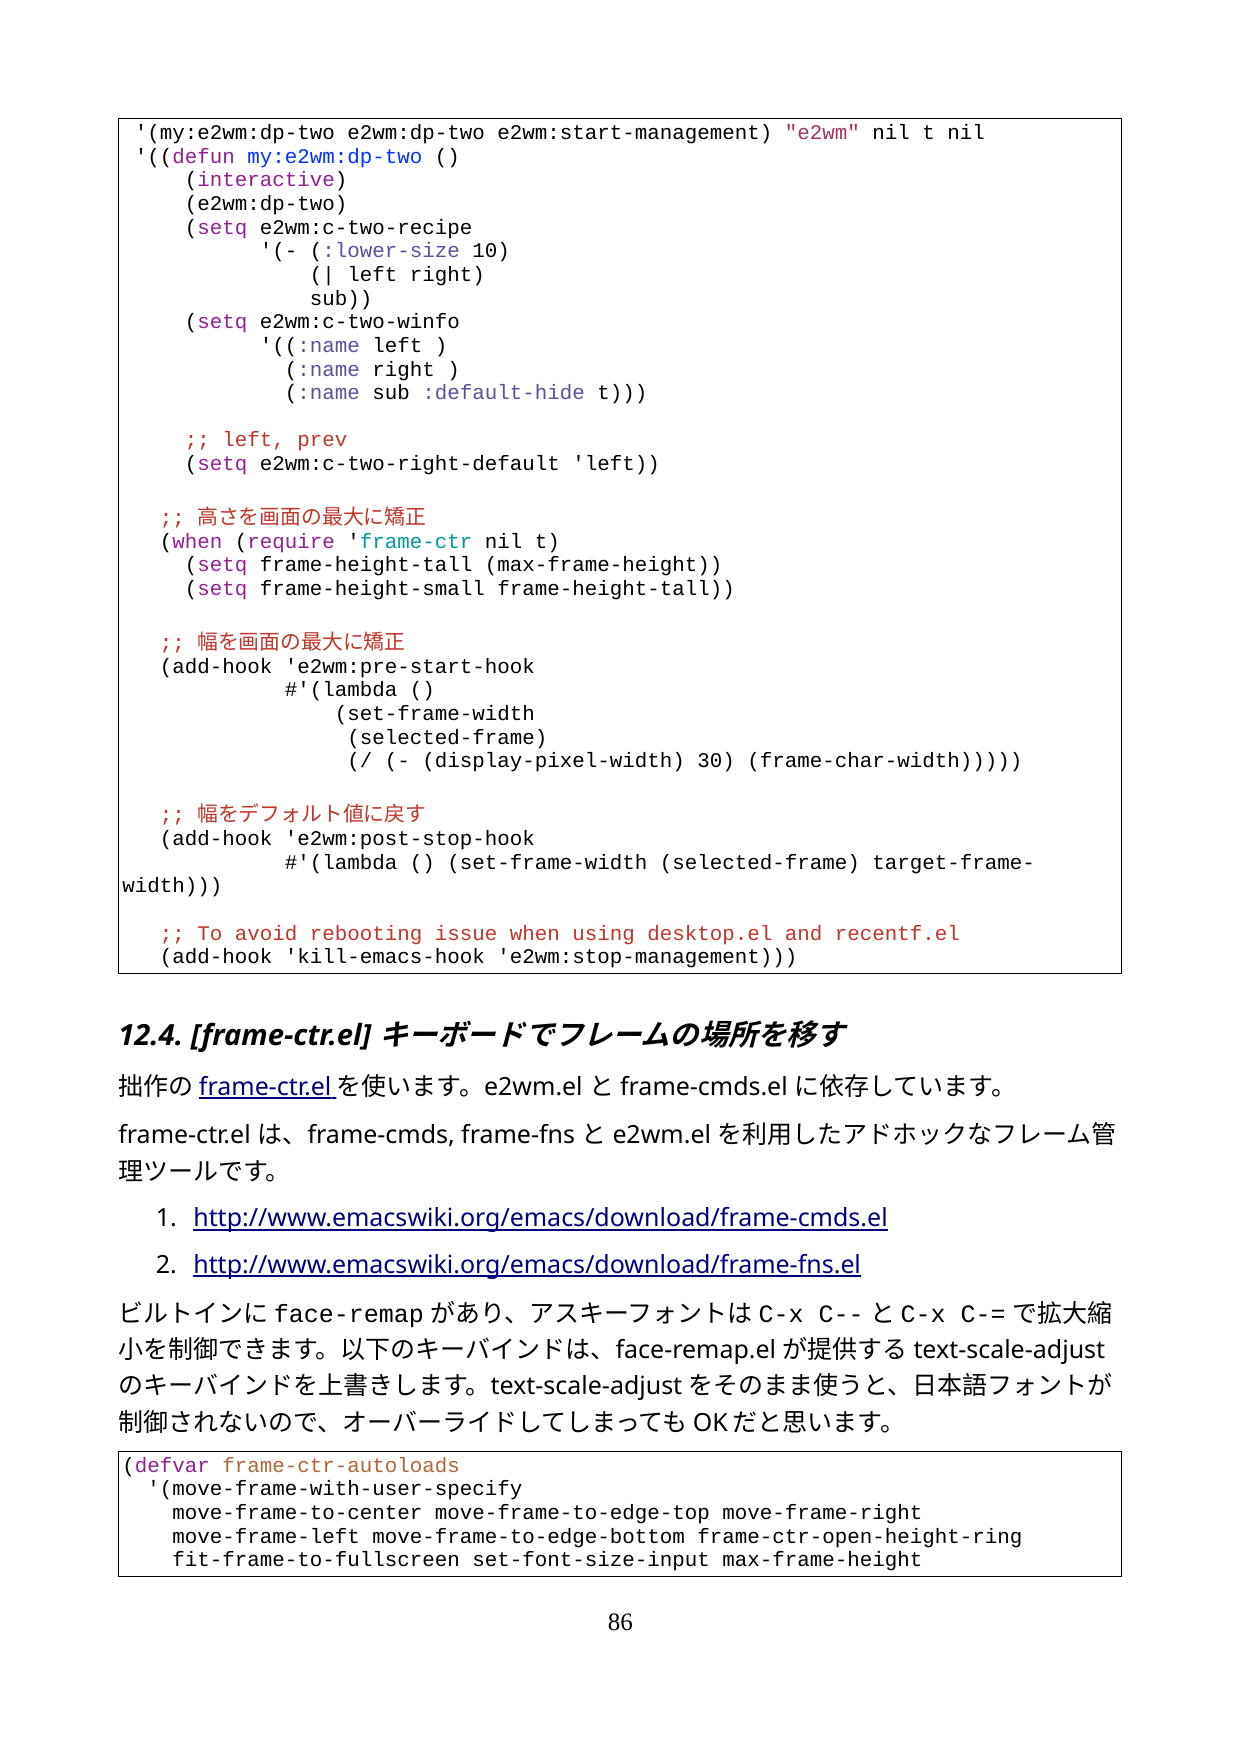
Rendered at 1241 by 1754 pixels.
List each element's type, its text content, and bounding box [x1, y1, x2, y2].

text ;; left, prev [119, 426, 1121, 449]
text (setq e2wm:c-two-right-default 'left)) [119, 449, 1121, 473]
list http://www.emacswiki.org/emacs/download/frame-cmds.el [156, 1200, 1122, 1234]
text '(move-frame-with-user-specify [119, 1474, 1121, 1498]
text #'(lambda () [119, 676, 1121, 699]
text '((:name left ) [119, 331, 1121, 354]
text ;; 高さを画面の最大に矯正 [119, 496, 1121, 527]
text (/ (- (display-pixel-width) 30) (frame-char-width))))) [119, 746, 1121, 770]
text (set-frame-width [119, 699, 1121, 723]
text (setq e2wm:c-two-recipe [119, 213, 1121, 236]
text ;; 幅を画面の最大に矯正 [119, 621, 1121, 652]
text (setq e2wm:c-two-winfo [119, 307, 1121, 331]
text ;; 幅をデフォルト値に戻す [119, 794, 1121, 824]
text (add-hook 'kill-emacs-hook 'e2wm:stop-management))) [119, 942, 1121, 973]
text '(- (:lower-size 10) [119, 236, 1121, 260]
text (interactive) [119, 165, 1121, 189]
text (| left right) [119, 260, 1121, 284]
text (defvar frame-ctr-autoloads [119, 1452, 1121, 1474]
text (e2wm:dp-two) [119, 189, 1121, 213]
text (selected-frame) [119, 723, 1121, 746]
text move-frame-to-center move-frame-to-edge-top move-frame-right [119, 1498, 1121, 1522]
text fit-frame-to-fullscreen set-font-size-input max-frame-height [119, 1545, 1121, 1576]
list http://www.emacswiki.org/emacs/download/frame-fns.el [156, 1247, 1122, 1281]
text sub)) [119, 284, 1121, 307]
text (:name sub :default-hide t))) [119, 378, 1121, 402]
subtitle [frame-ctr.el] キーボードでフレームの場所を移す [118, 1011, 1122, 1054]
text '((defun my:e2wm:dp-two () [119, 142, 1121, 165]
text (add-hook 'e2wm:post-stop-hook [119, 824, 1121, 848]
text (when (require 'frame-ctr nil t) [119, 527, 1121, 551]
text (setq frame-height-small frame-height-tall)) [119, 574, 1121, 598]
text 拙作の frame-ctr.elを使います。e2wm.el と frame-cmds.el に依存しています。 [118, 1066, 1122, 1102]
text '(my:e2wm:dp-two e2wm:dp-two e2wm:start-management) "e2wm" nil t nil [119, 119, 1121, 142]
text (add-hook 'e2wm:pre-start-hook [119, 652, 1121, 676]
text move-frame-left move-frame-to-edge-bottom frame-ctr-open-height-ring [119, 1522, 1121, 1545]
text ;; To avoid rebooting issue when using desktop.el and recentf.el [119, 919, 1121, 942]
text (:name right ) [119, 354, 1121, 378]
text ビルトインに face-remap があり、アスキーフォントは C-x C-- と C-x C-= で拡大縮小を制御できます。以下のキーバインドは、face-remap.el が提供する text-scale-adjust のキーバインドを上書きします。text-scale-adjust をそのまま使うと、日本語フォントが制御されないので、オーバーライドしてしまってもOKだと思います。 [118, 1293, 1122, 1438]
text #'(lambda () (set-frame-width (selected-frame) target-frame-width))) [119, 848, 1121, 895]
text frame-ctr.el は、frame-cmds, frame-fns と e2wm.el を利用したアドホックなフレーム管理ツールです。 [118, 1115, 1122, 1187]
text (setq frame-height-tall (max-frame-height)) [119, 551, 1121, 574]
